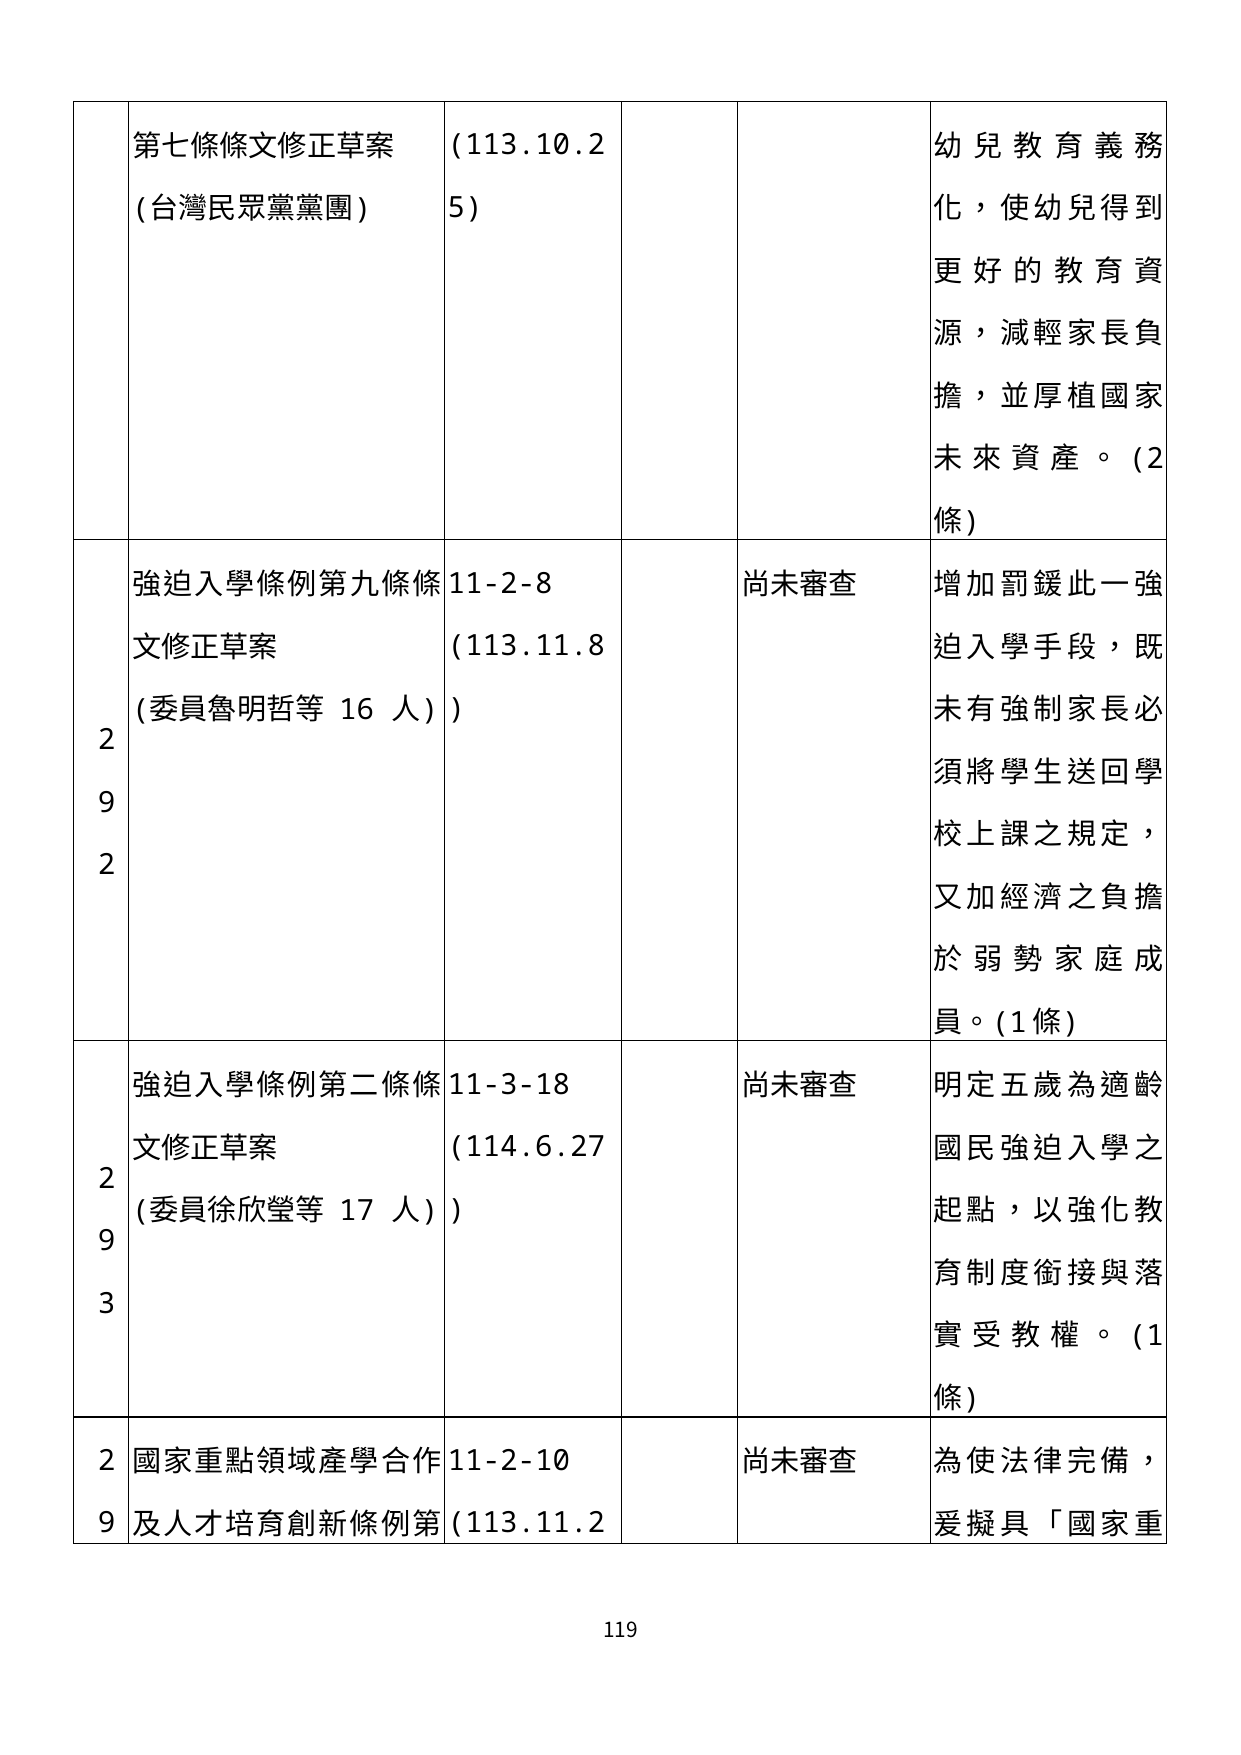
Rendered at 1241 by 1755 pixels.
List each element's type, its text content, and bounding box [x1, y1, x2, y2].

table_cell 幼兒教育義務化，使幼兒得到更好的教育資源，減輕家長負擔，並厚植國家未來資產。(2條) [931, 102, 1166, 539]
table_cell 11-2-8 (113.11.8) [445, 540, 621, 1040]
table_cell [622, 540, 737, 1040]
table_cell 尚未審查 [738, 1418, 930, 1542]
table_cell [74, 1041, 128, 1416]
table_cell [622, 1418, 737, 1542]
table_cell 增加罰鍰此一強迫入學手段，既未有強制家長必須將學生送回學校上課之規定，又加經濟之負擔於弱勢家庭成員。(1條) [931, 540, 1166, 1040]
table_cell [738, 102, 930, 539]
table_cell [74, 540, 128, 1040]
table_cell 11-3-18 (114.6.27) [445, 1041, 621, 1416]
table_cell (113.10.25) [445, 102, 621, 539]
table_cell [74, 102, 128, 539]
table_cell 強迫入學條例第九條條文修正草案 (委員魯明哲等 16 人) [129, 540, 444, 1040]
table_cell 強迫入學條例第二條條文修正草案 (委員徐欣瑩等 17 人) [129, 1041, 444, 1416]
table_cell 11-2-10 (113.11.2 [445, 1418, 621, 1542]
table_cell 第七條條文修正草案 (台灣民眾黨黨團) [129, 102, 444, 539]
table_cell 尚未審查 [738, 540, 930, 1040]
table_cell 國家重點領域產學合作及人才培育創新條例第 [129, 1418, 444, 1542]
table_cell 明定五歲為適齡國民強迫入學之起點，以強化教育制度銜接與落實受教權。(1條) [931, 1041, 1166, 1416]
table_cell [622, 1041, 737, 1416]
table_cell [622, 102, 737, 539]
table_cell 尚未審查 [738, 1041, 930, 1416]
table_cell [74, 1418, 128, 1542]
table_cell 為使法律完備，爰擬具「國家重 [931, 1418, 1166, 1542]
